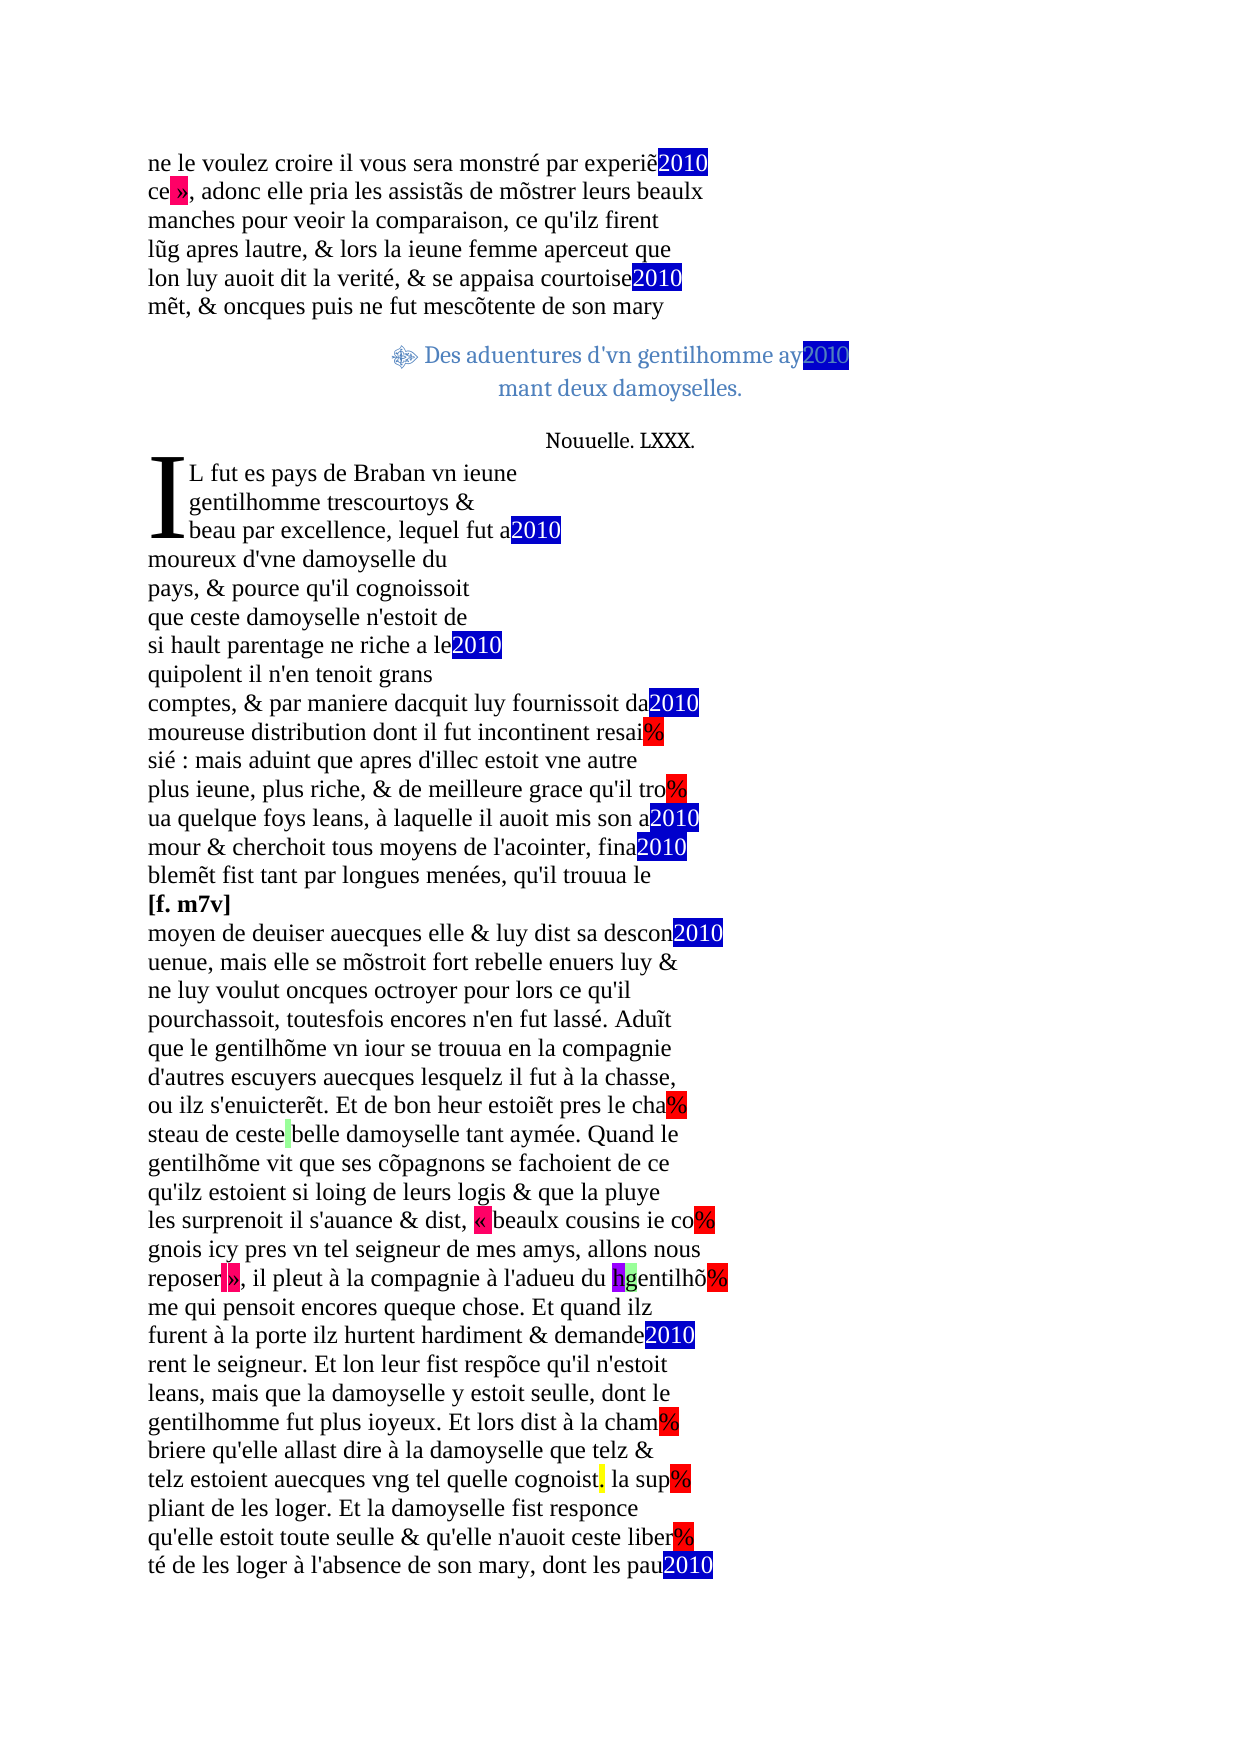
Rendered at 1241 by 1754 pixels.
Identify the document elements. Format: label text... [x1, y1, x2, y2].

subtitle ❧ Des aduentures d'vn gentilhomme ay2010 mant deux damoyselles. [148, 341, 1093, 403]
text ne le voulez croire il vous sera monstré par experiẽ2010 ce », adonc elle pria les assistãs de mõstrer leurs beaulx manches pour veoir la comparaison, ce qu'ilz firent lũg apres lautre, & lors la ieune femme aperceut que lon luy auoit dit la verité, & se appaisa courtoise2010 mẽt, & oncques puis ne fut mescõtente de son mary [148, 148, 1093, 320]
text IL fut es pays de Braban vn ieune gentilhomme trescourtoys & beau par excellence, lequel fut a2010 moureux d'vne damoyselle du pays, & pource qu'il cognoissoit que ceste damoyselle n'estoit de si hault parentage ne riche a le2010 quipolent il n'en tenoit grans comptes, & par maniere dacquit luy fournissoit da2010 moureuse distribution dont il fut incontinent resai% sié : mais aduint que apres d'illec estoit vne autre plus ieune, plus riche, & de meilleure grace qu'il tro% ua quelque foys leans, à laquelle il auoit mis son a2010 mour & cherchoit tous moyens de l'acointer, fina2010 blemẽt fist tant par longues menées, qu'il trouua le [f. m7v] moyen de deuiser auecques elle & luy dist sa descon2010 uenue, mais elle se mõstroit fort rebelle enuers luy & ne luy voulut oncques octroyer pour lors ce qu'il pourchassoit, toutesfois encores n'en fut lassé. Aduĩt que le gentilhõme vn iour se trouua en la compagnie d'autres escuyers auecques lesquelz il fut à la chasse, ou ilz s'enuicterẽt. Et de bon heur estoiẽt pres le cha% steau de ceste belle damoyselle tant aymée. Quand le gentilhõme vit que ses cõpagnons se fachoient de ce qu'ilz estoient si loing de leurs logis & que la pluye les surprenoit il s'auance & dist, « beaulx cousins ie co% gnois icy pres vn tel seigneur de mes amys, allons nous reposer », il pleut à la compagnie à l'adueu du hgentilhõ% me qui pensoit encores queque chose. Et quand ilz furent à la porte ilz hurtent hardiment & demande2010 rent le seigneur. Et lon leur fist respõce qu'il n'estoit leans, mais que la damoyselle y estoit seulle, dont le gentilhomme fut plus ioyeux. Et lors dist à la cham% briere qu'elle allast dire à la damoyselle que telz & telz estoient auecques vng tel quelle cognoist. la sup% pliant de les loger. Et la damoyselle fist responce qu'elle estoit toute seulle & qu'elle n'auoit ceste liber% té de les loger à l'absence de son mary, dont les pau2010 [148, 458, 1093, 1579]
subtitle Nouuelle. LXXX. [148, 428, 1093, 454]
